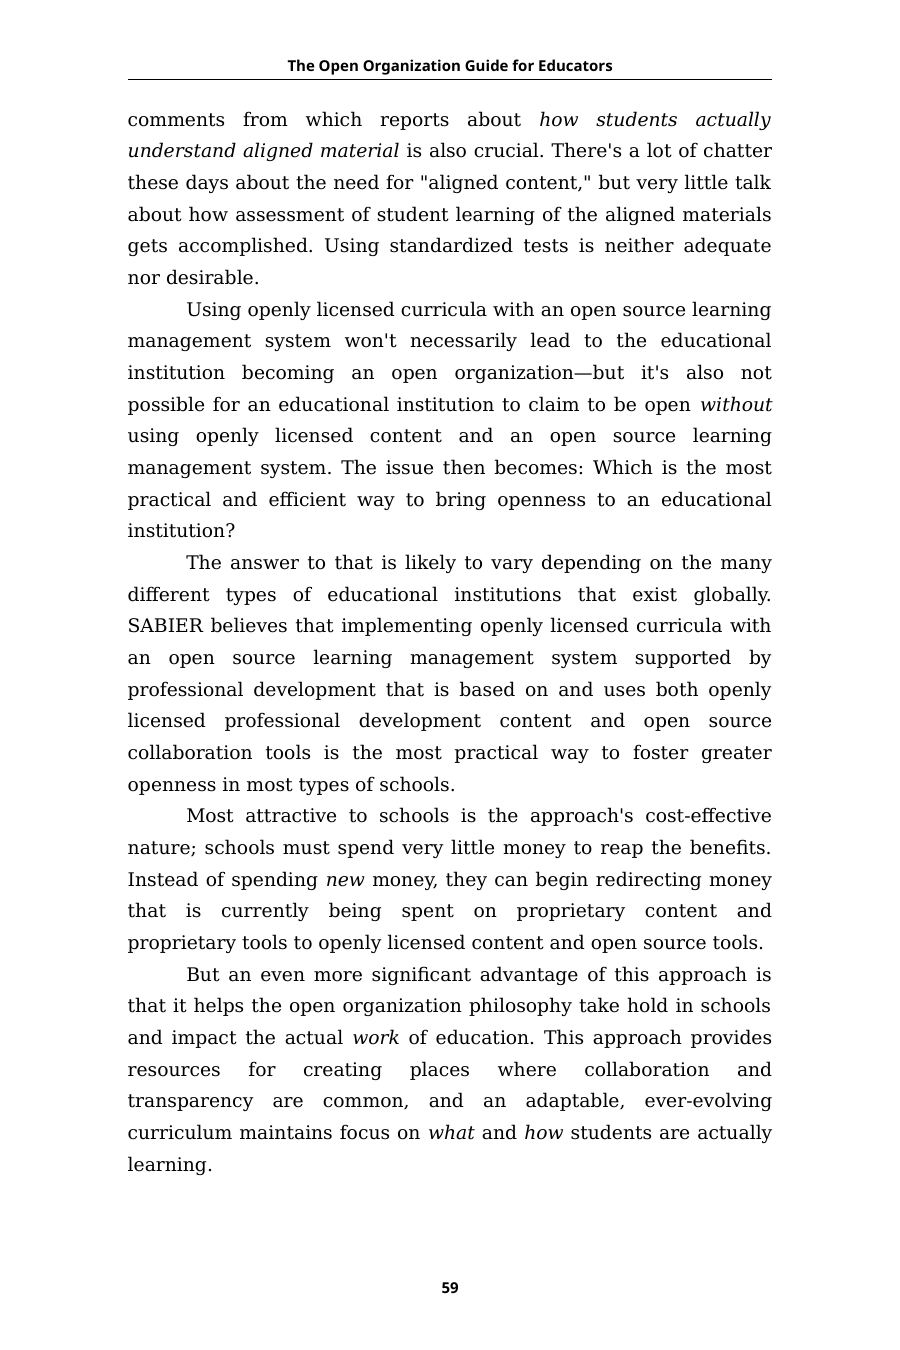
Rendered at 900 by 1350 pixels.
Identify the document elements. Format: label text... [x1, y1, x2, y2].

text But an even more significant advantage of this approach is that it helps the open organization philosophy take hold in schools and impact the actual work of education. This approach provides resources for creating places where collaboration and transparency are common, and an adaptable, ever-evolving curriculum maintains focus on what and how students are actually learning. [127, 964, 772, 1176]
text Using openly licensed curricula with an open source learning management system won't necessarily lead to the educational institution becoming an open organization—but it's also not possible for an educational institution to claim to be open without using openly licensed content and an open source learning management system. The issue then becomes: Which is the most practical and efficient way to bring openness to an educational institution? [127, 299, 772, 542]
text comments from which reports about how students actually understand aligned material is also crucial. There's a lot of chatter these days about the need for "aligned content," but very little talk about how assessment of student learning of the aligned materials gets accomplished. Using standardized tests is neither adequate nor desirable. [127, 109, 772, 289]
text The answer to that is likely to vary depending on the many different types of educational institutions that exist globally. SABIER believes that implementing openly licensed curricula with an open source learning management system supported by professional development that is based on and uses both openly licensed professional development content and open source collaboration tools is the most practical way to foster greater openness in most types of schools. [127, 552, 772, 796]
text Most attractive to schools is the approach's cost-effective nature; schools must spend very little money to reap the benefits. Instead of spending new money, they can begin redirecting money that is currently being spent on proprietary content and proprietary tools to openly licensed content and open source tools. [127, 805, 772, 954]
